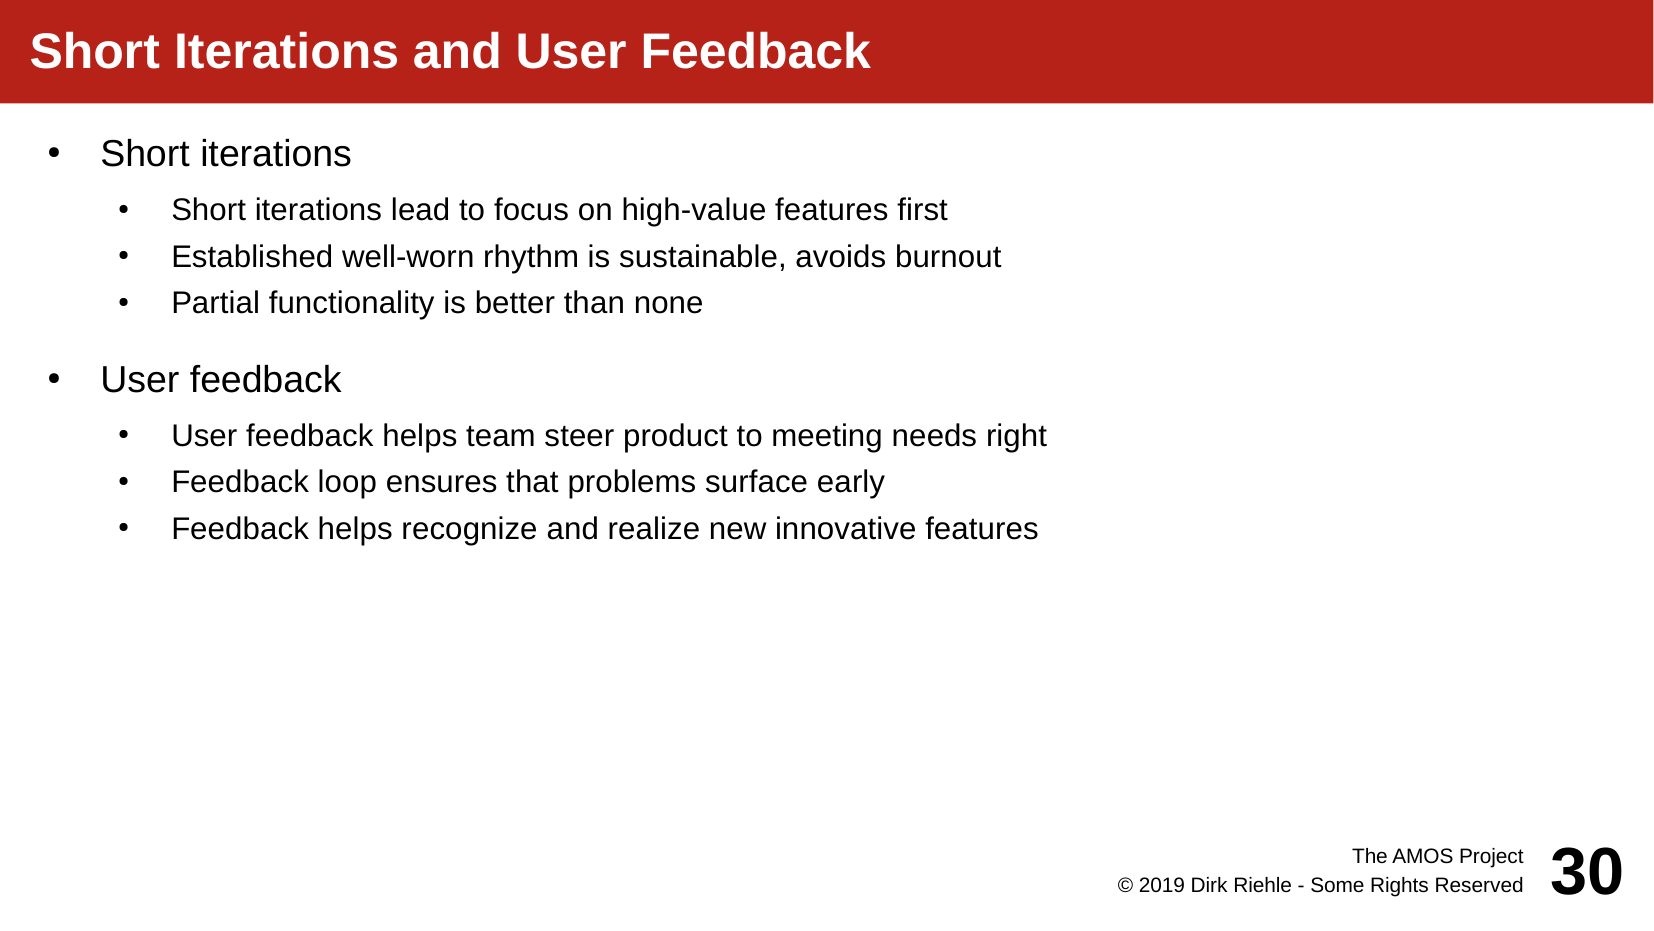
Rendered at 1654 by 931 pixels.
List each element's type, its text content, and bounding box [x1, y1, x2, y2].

list Short iterations Short iterations lead to focus on high-value features first Established well-worn rhythm is sustainable, avoids burnout Partial functionality is better than none User feedback User feedback helps team steer product to meeting needs right Feedback loop ensures that problems surface early Feedback helps recognize and realize new innovative features [29, 132, 1625, 798]
title Short Iterations and User Feedback [0, 0, 1654, 104]
